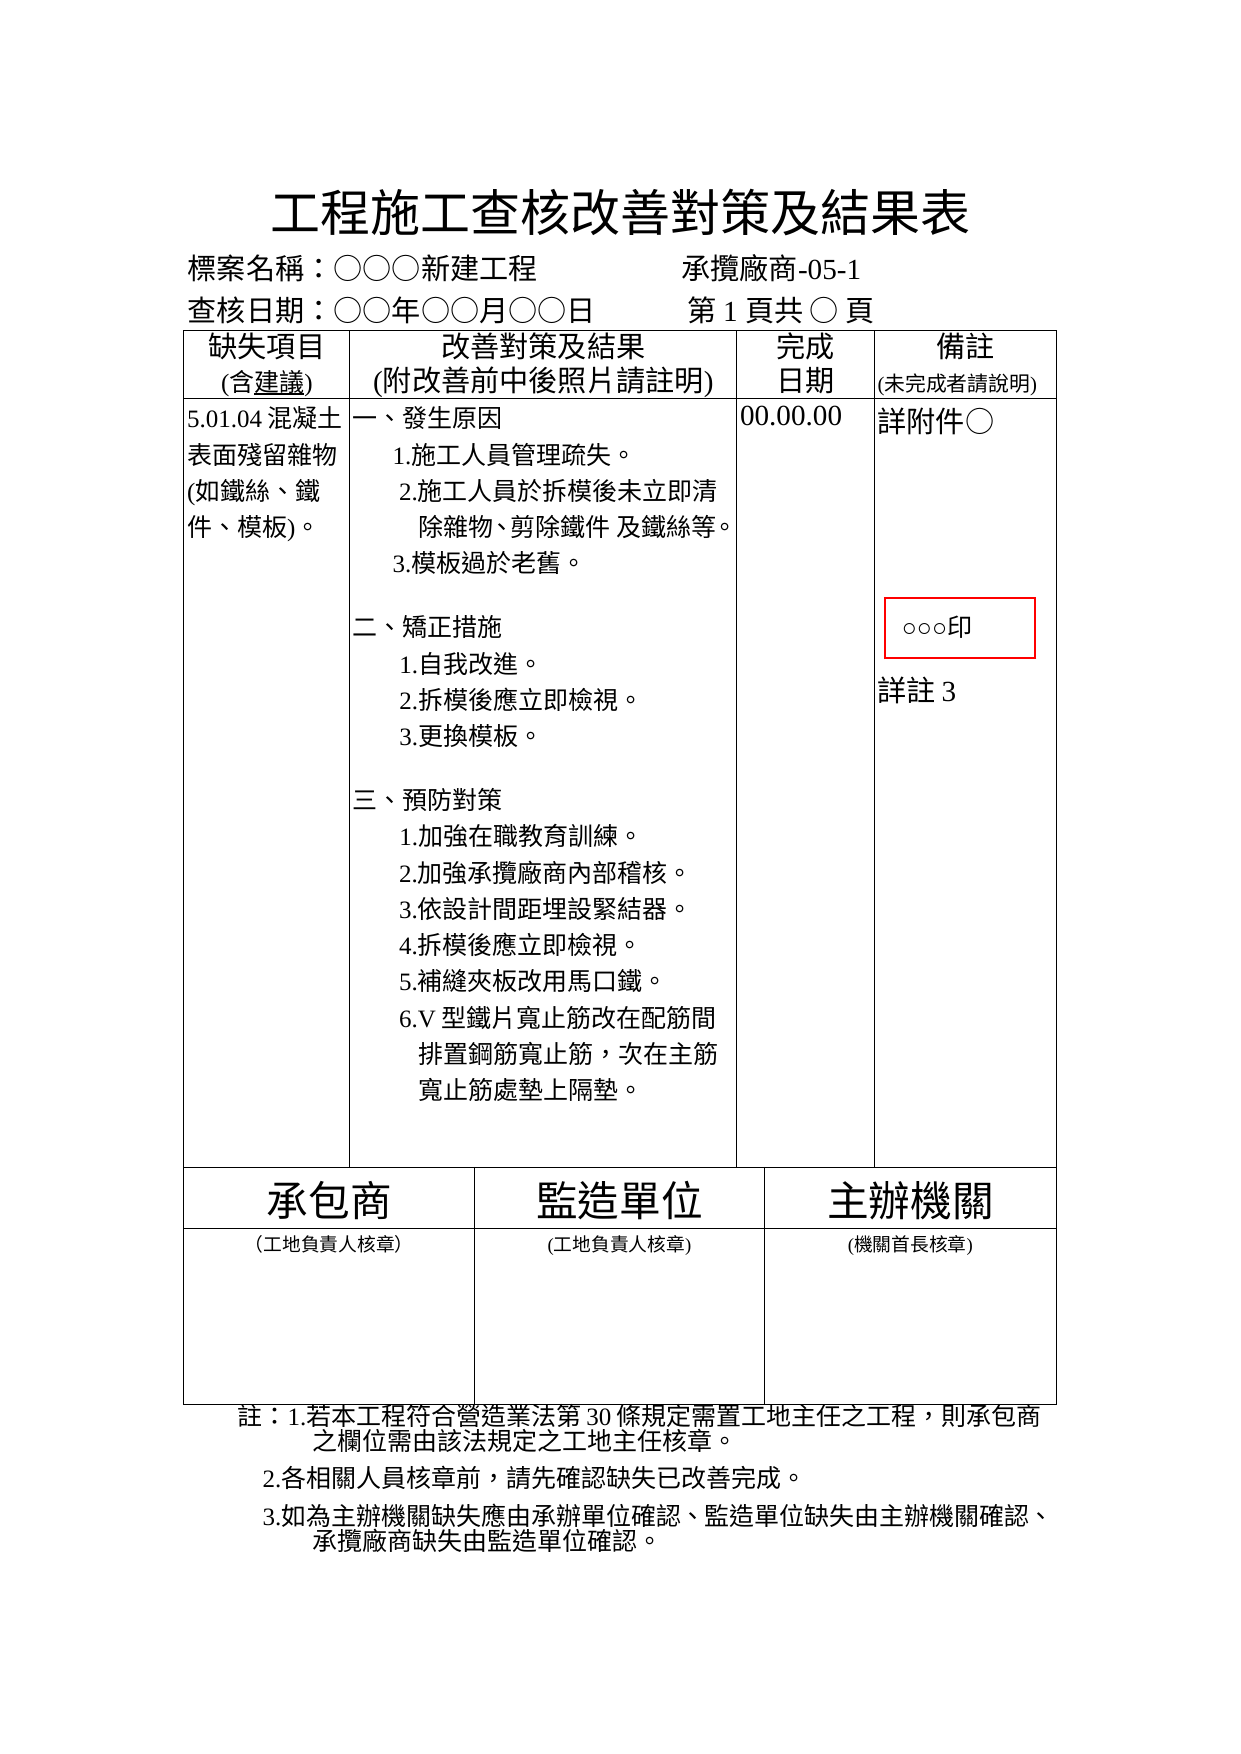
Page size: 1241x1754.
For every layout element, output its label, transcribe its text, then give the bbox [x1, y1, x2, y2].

table_header 改善對策及結果 (附改善前中後照片請註明) [350, 331, 736, 398]
text 3.如為主辦機關缺失應由承辦單位確認、監造單位缺失由主辦機關確認、承攬廠商缺失由監造單位確認。 [237, 1505, 1053, 1555]
table_cell 承包商 [184, 1168, 474, 1228]
table_cell 主辦機關 [765, 1168, 1056, 1228]
table_header 備註 (未完成者請說明) [875, 331, 1056, 398]
table_cell 詳附件○ 詳註3 [875, 399, 1056, 1167]
table_cell (工地負責人核章) [475, 1229, 764, 1404]
table_header 缺失項目 (含建議) [184, 331, 349, 398]
text 標案名稱：○○○新建工程 承攬廠商-05-1 [187, 246, 1053, 288]
text 工程施工查核改善對策及結果表 [187, 173, 1053, 246]
text 查核日期：○○年○○月○○日 第 1 頁共 ○ 頁 [187, 288, 1053, 330]
table_cell 00.00.00 [737, 399, 874, 1167]
table_header 完成 日期 [737, 331, 874, 398]
text 2.各相關人員核章前，請先確認缺失已改善完成。 [237, 1467, 1053, 1492]
table_cell （工地負責人核章） [184, 1229, 474, 1404]
table_cell 5.01.04混凝土表面殘留雜物(如鐵絲、鐵件、模板)。 [184, 399, 349, 1167]
table_cell 一、發生原因 1.施工人員管理疏失。 2.施工人員於拆模後未立即清除雜物、剪除鐵件 及鐵絲等。 3.模板過於老舊。 二、矯正措施 1.自我改進。 2.拆模後應立即檢視。 3.更換模板。 三、預防對策 1.加強在職教育訓練。 2.加強承攬廠商內部稽核。 3.依設計間距埋設緊結器。 4.拆模後應立即檢視。 5.補縫夾板改用馬口鐵。 6.V型鐵片寬止筋改在配筋間排置鋼筋寬止筋，次在主筋寬止筋處墊上隔墊。 [350, 399, 736, 1167]
table_cell 監造單位 [475, 1168, 764, 1228]
table_cell (機關首長核章) [765, 1229, 1056, 1404]
text 註：1.若本工程符合營造業法第30條規定需置工地主任之工程，則承包商之欄位需由該法規定之工地主任核章。 [237, 1405, 1053, 1455]
